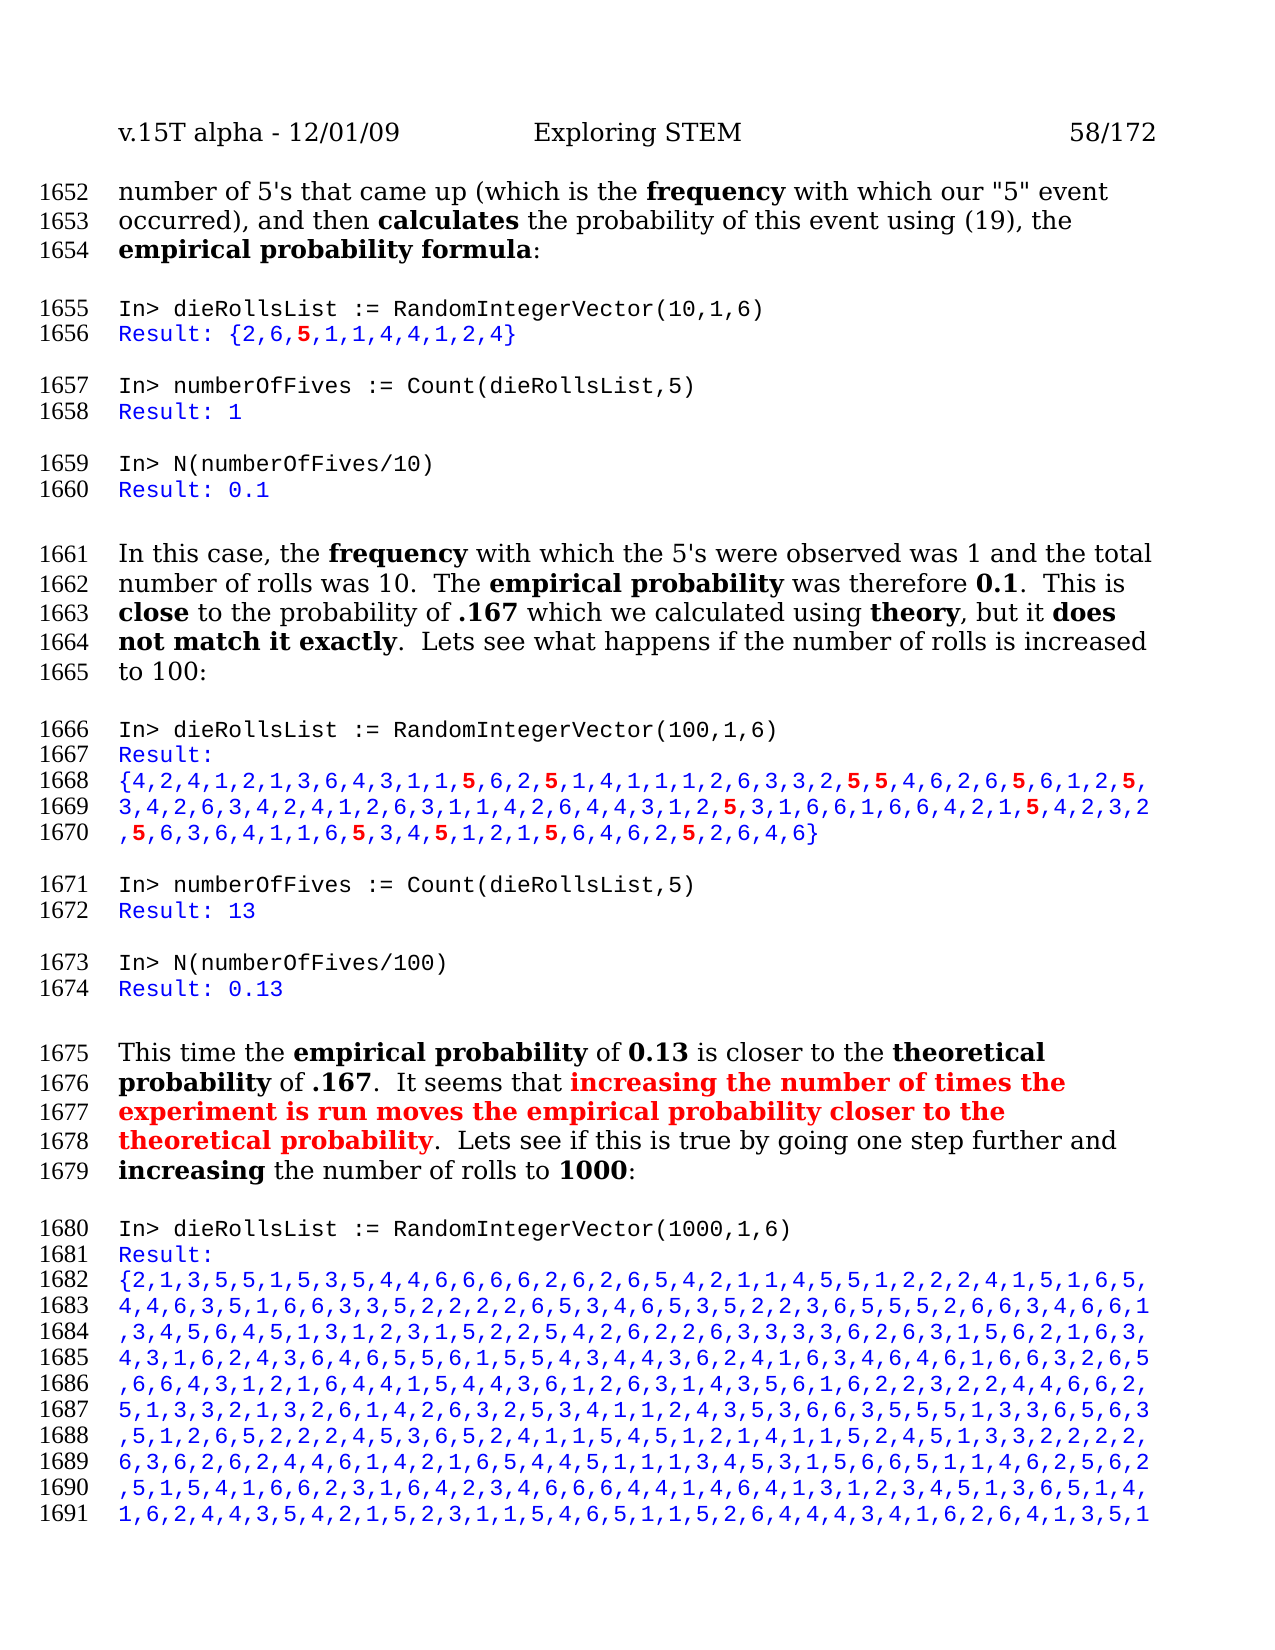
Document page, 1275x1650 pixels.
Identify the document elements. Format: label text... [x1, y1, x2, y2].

text In> dieRollsList := RandomIntegerVector(10,1,6) [118, 297, 1157, 323]
text In> N(numberOfFives/10) [118, 452, 1157, 478]
text In> N(numberOfFives/100) [118, 951, 1157, 977]
text In> dieRollsList := RandomIntegerVector(1000,1,6) [118, 1217, 1157, 1243]
text In> dieRollsList := RandomIntegerVector(100,1,6) [118, 718, 1157, 744]
text Result: 13 [118, 899, 1157, 925]
text This time the empirical probability of 0.13 is closer to the theoretical probability of .167. It seems that increasing the number of times the experiment is run moves the empirical probability closer to the theoretical probability. Lets see if this is true by going one step further and increasing the number of rolls to 1000: [118, 1038, 1157, 1185]
text Result: 0.13 [118, 977, 1157, 1003]
text Result: {2,6,5,1,1,4,4,1,2,4} [118, 323, 1157, 349]
text Result: {2,1,3,5,5,1,5,3,5,4,4,6,6,6,6,2,6,2,6,5,4,2,1,1,4,5,5,1,2,2,2,4,1,5,1,6,5,4,4,6,3,5,1,6,6,3,3,5,2,2,2,2,6,5,3,4,6,5,3,5,2,2,3,6,5,5,5,2,6,6,3,4,6,6,1,3,4,5,6,4,5,1,3,1,2,3,1,5,2,2,5,4,2,6,2,2,6,3,3,3,3,6,2,6,3,1,5,6,2,1,6,3,4,3,1,6,2,4,3,6,4,6,5,5,6,1,5,5,4,3,4,4,3,6,2,4,1,6,3,4,6,4,6,1,6,6,3,2,6,5,6,6,4,3,1,2,1,6,4,4,1,5,4,4,3,6,1,2,6,3,1,4,3,5,6,1,6,2,2,3,2,2,4,4,6,6,2,5,1,3,3,2,1,3,2,6,1,4,2,6,3,2,5,3,4,1,1,2,4,3,5,3,6,6,3,5,5,5,1,3,3,6,5,6,3,5,1,2,6,5,2,2,2,4,5,3,6,5,2,4,1,1,5,4,5,1,2,1,4,1,1,5,2,4,5,1,3,3,2,2,2,2,6,3,6,2,6,2,4,4,6,1,4,2,1,6,5,4,4,5,1,1,1,3,4,5,3,1,5,6,6,5,1,1,4,6,2,5,6,2,5,1,5,4,1,6,6,2,3,1,6,4,2,3,4,6,6,6,4,4,1,4,6,4,1,3,1,2,3,4,5,1,3,6,5,1,4,1,6,2,4,4,3,5,4,2,1,5,2,3,1,1,5,4,6,5,1,1,5,2,6,4,4,4,3,4,1,6,2,6,4,1,3,5,1 [118, 1243, 1157, 1528]
text Result: 1 [118, 401, 1157, 427]
text In> numberOfFives := Count(dieRollsList,5) [118, 375, 1157, 401]
text In> numberOfFives := Count(dieRollsList,5) [118, 873, 1157, 899]
text In this case, the frequency with which the 5's were observed was 1 and the total number of rolls was 10. The empirical probability was therefore 0.1. This is close to the probability of .167 which we calculated using theory, but it does not match it exactly. Lets see what happens if the number of rolls is increased to 100: [118, 539, 1157, 686]
text Result: 0.1 [118, 478, 1157, 504]
text number of 5's that came up (which is the frequency with which our "5" event occurred), and then calculates the probability of this event using (19), the empirical probability formula: [118, 177, 1157, 265]
text Result: {4,2,4,1,2,1,3,6,4,3,1,1,5,6,2,5,1,4,1,1,1,2,6,3,3,2,5,5,4,6,2,6,5,6,1,2,5,3,4,2,6,3,4,2,4,1,2,6,3,1,1,4,2,6,4,4,3,1,2,5,3,1,6,6,1,6,6,4,2,1,5,4,2,3,2,5,6,3,6,4,1,1,6,5,3,4,5,1,2,1,5,6,4,6,2,5,2,6,4,6} [118, 744, 1157, 848]
